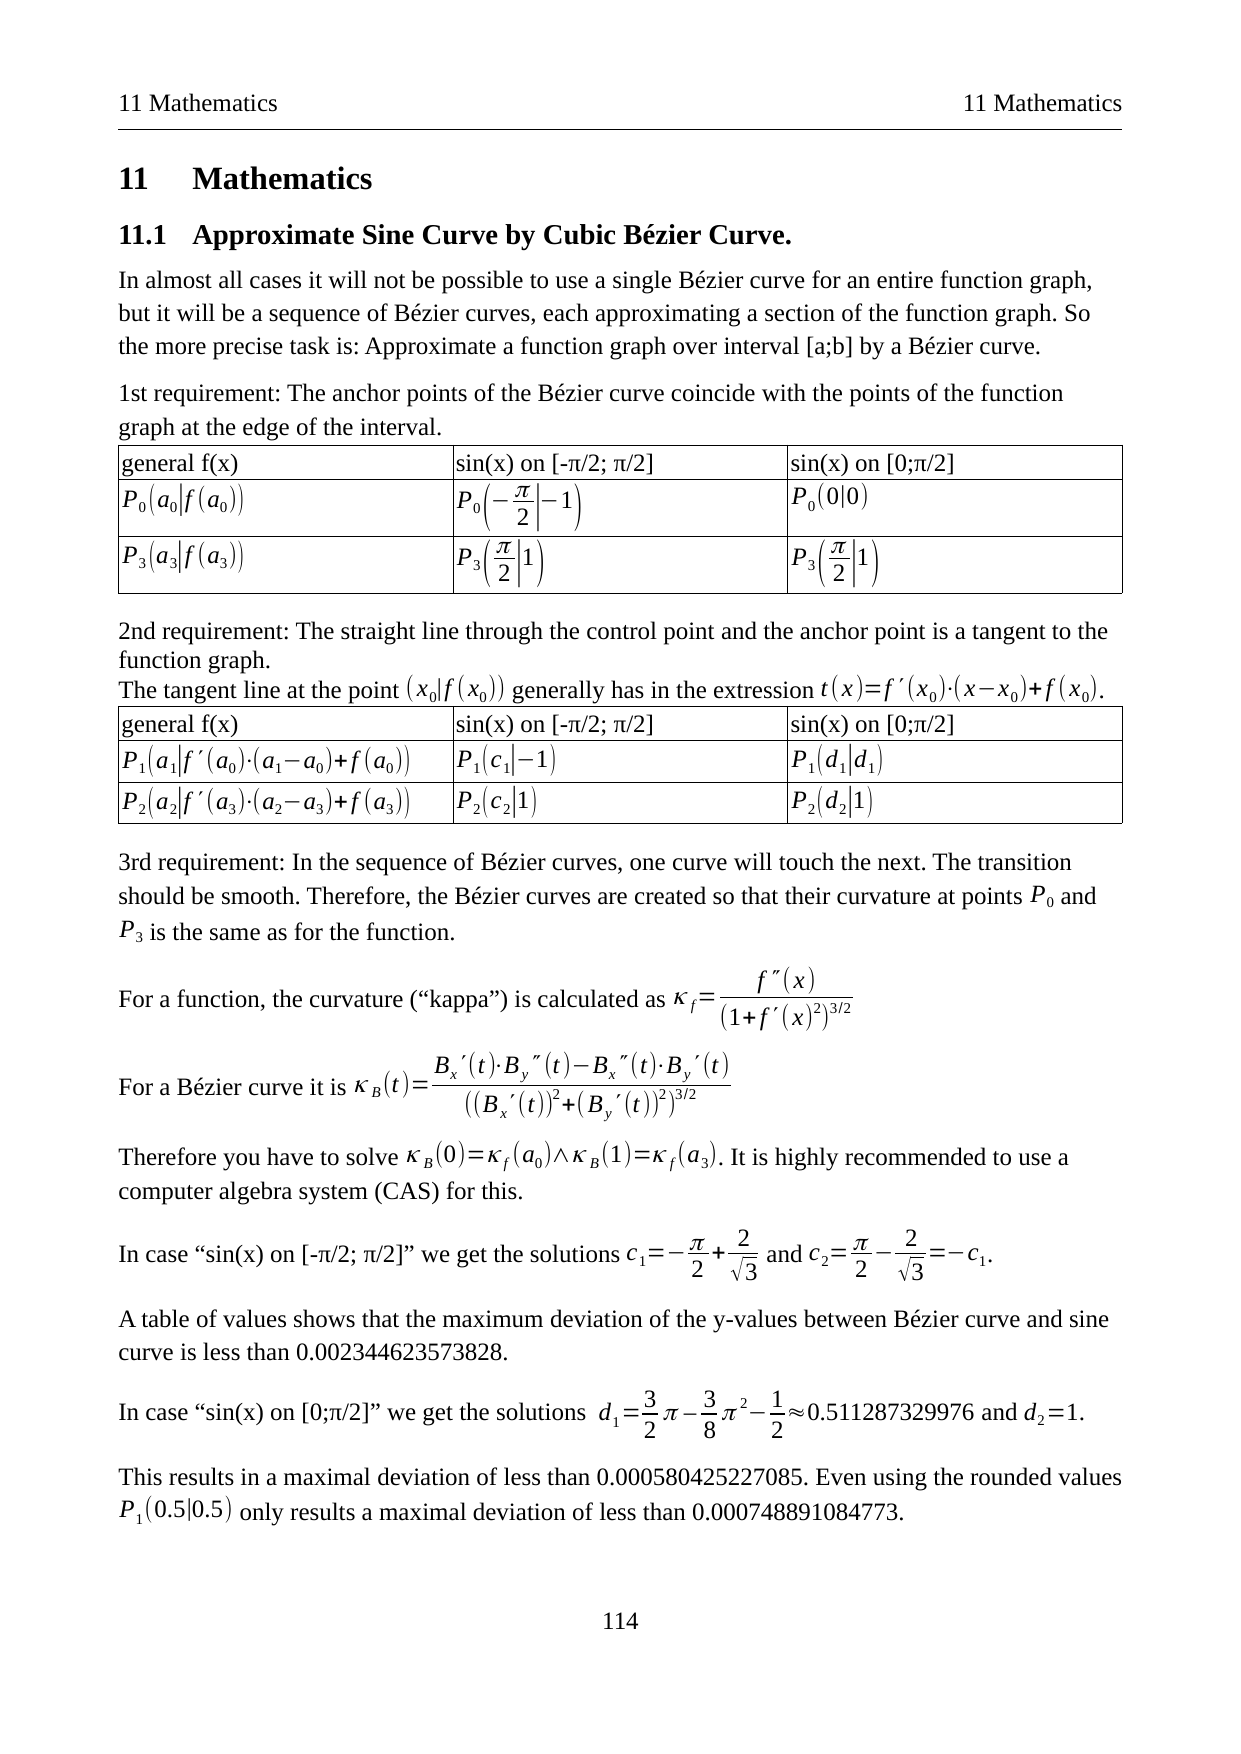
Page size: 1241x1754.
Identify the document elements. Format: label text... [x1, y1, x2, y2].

table_cell [454, 537, 787, 593]
table_cell [119, 537, 453, 593]
text Therefore you have to solve . It is highly recommended to use a computer algebra system (CAS) for this. [118, 1140, 1122, 1205]
table_cell [119, 741, 453, 782]
text In case “sin(x) on [-π/2; π/2]” we get the solutions and . [118, 1224, 1122, 1285]
table_cell [454, 783, 787, 823]
text For a function, the curvature (“kappa”) is calculated as [118, 966, 1122, 1032]
text This results in a maximal deviation of less than 0.000580425227085. Even using the rounded values only results a maximal deviation of less than 0.000748891084773. [118, 1462, 1122, 1527]
table_header sin(x) on [-π/2; π/2] [454, 707, 787, 740]
text For a Bézier curve it is [118, 1051, 1122, 1121]
text The tangent line at the point generally has in the extression . [118, 674, 1122, 706]
table_header sin(x) on [0;π/2] [788, 707, 1122, 740]
table_cell [119, 480, 453, 536]
table_cell [788, 783, 1122, 823]
table_cell [454, 480, 787, 536]
table_header general f(x) [119, 446, 453, 479]
table_cell [788, 741, 1122, 782]
table_cell [788, 480, 1122, 536]
text In case “sin(x) on [0;π/2]” we get the solutions and . [118, 1384, 1122, 1443]
text 2nd requirement: The straight line through the control point and the anchor point is a tangent to the function graph. [118, 616, 1122, 674]
table_header sin(x) on [0;π/2] [788, 446, 1122, 479]
text A table of values shows that the maximum deviation of the y-values between Bézier curve and sine curve is less than 0.002344623573828. [118, 1304, 1122, 1366]
text 1st requirement: The anchor points of the Bézier curve coincide with the points of the function graph at the edge of the interval. [118, 378, 1122, 440]
table_header general f(x) [119, 707, 453, 740]
table_cell [788, 537, 1122, 593]
text In almost all cases it will not be possible to use a single Bézier curve for an entire function graph, but it will be a sequence of Bézier curves, each approximating a section of the function graph. So the more precise task is: Approximate a function graph over interval [a;b] by a Bézier curve. [118, 265, 1122, 360]
table_header sin(x) on [-π/2; π/2] [454, 446, 787, 479]
subtitle Approximate Sine Curve by Cubic Bézier Curve. [118, 217, 1122, 250]
text 3rd requirement: In the sequence of Bézier curves, one curve will touch the next. The transition should be smooth. Therefore, the Bézier curves are created so that their curvature at points and is the same as for the function. [118, 847, 1122, 947]
table_cell [454, 741, 787, 782]
subtitle Mathematics [118, 159, 1122, 196]
table_cell [119, 783, 453, 823]
